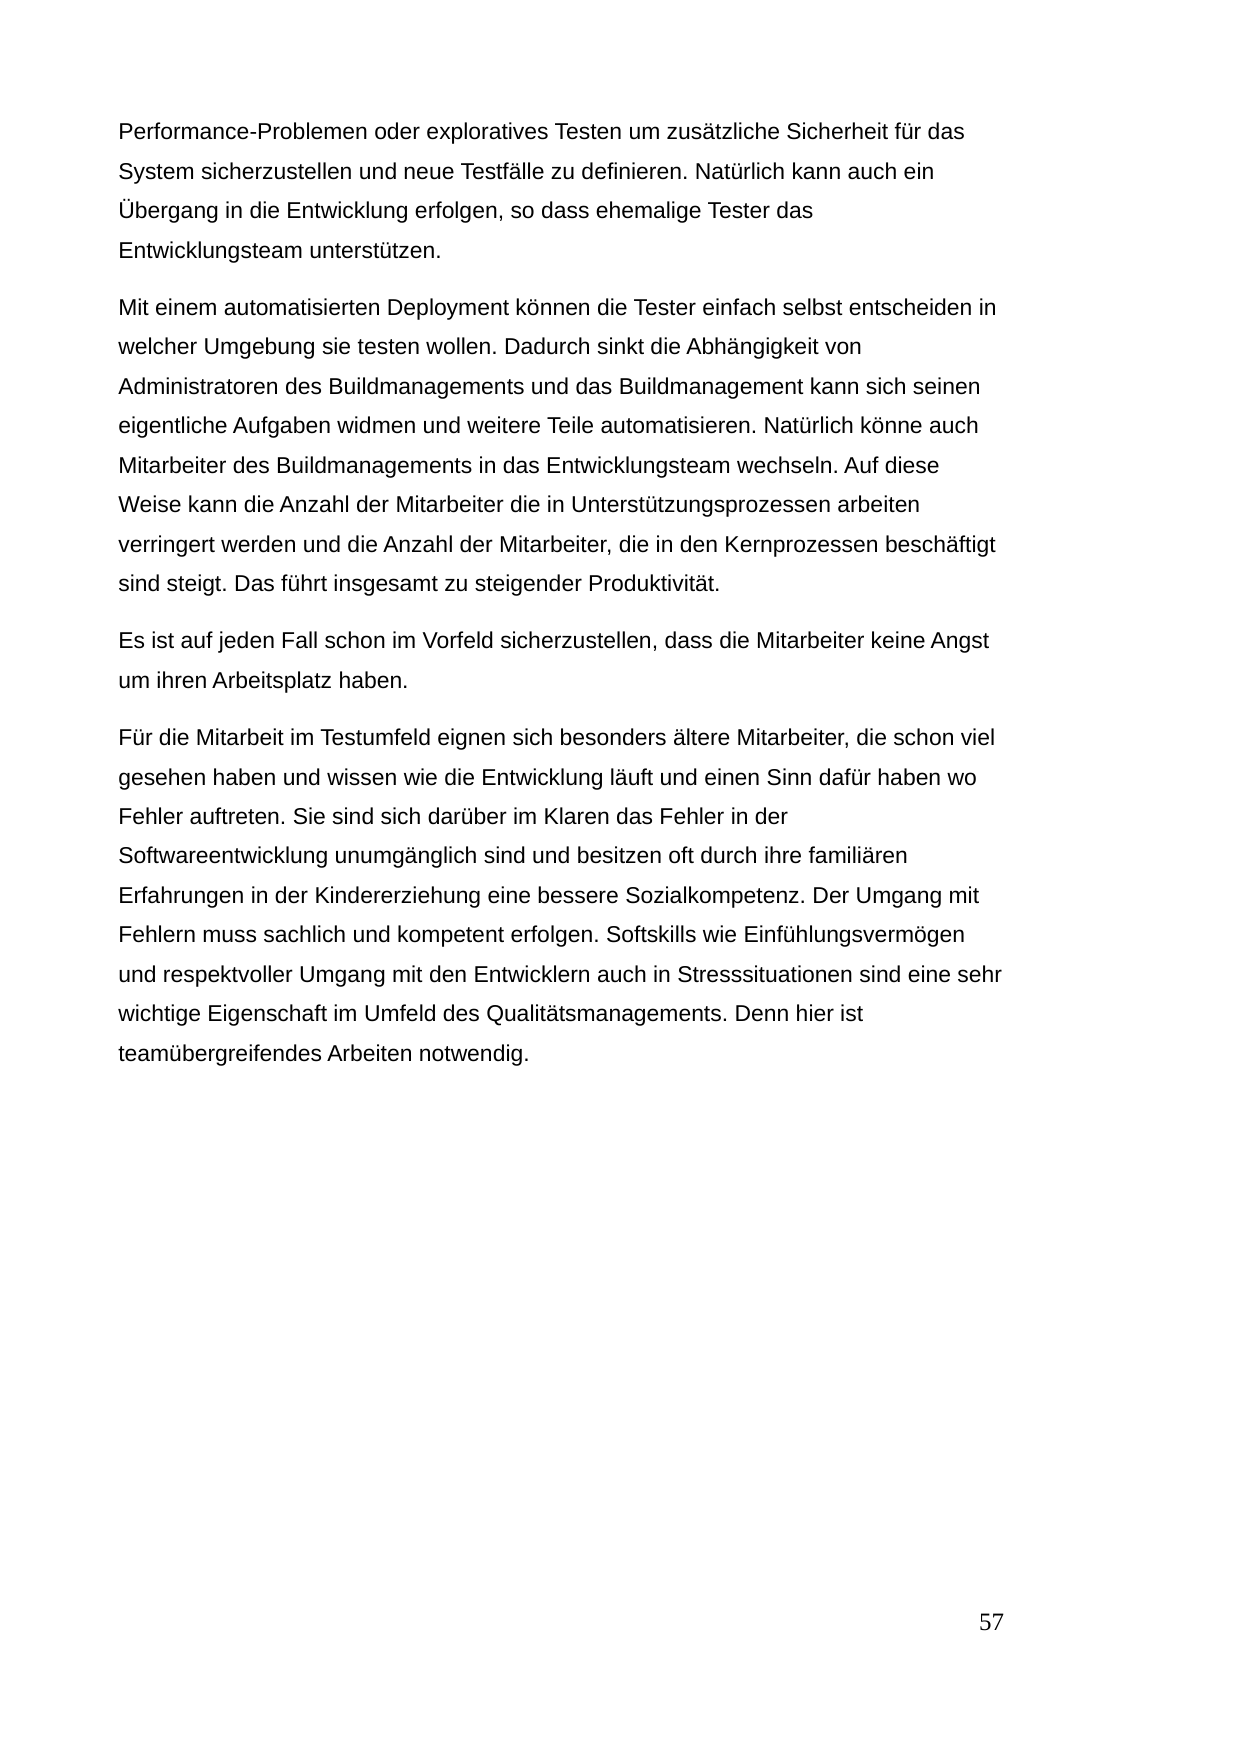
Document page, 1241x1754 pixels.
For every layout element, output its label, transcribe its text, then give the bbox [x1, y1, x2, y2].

text Mit einem automatisierten Deployment können die Tester einfach selbst entscheiden in welcher Umgebung sie testen wollen. Dadurch sinkt die Abhängigkeit von Administratoren des Buildmanagements und das Buildmanagement kann sich seinen eigentliche Aufgaben widmen und weitere Teile automatisieren. Natürlich könne auch Mitarbeiter des Buildmanagements in das Entwicklungsteam wechseln. Auf diese Weise kann die Anzahl der Mitarbeiter die in Unterstützungsprozessen arbeiten verringert werden und die Anzahl der Mitarbeiter, die in den Kernprozessen beschäftigt sind steigt. Das führt insgesamt zu steigender Produktivität. [118, 294, 1004, 596]
text Für die Mitarbeit im Testumfeld eignen sich besonders ältere Mitarbeiter, die schon viel gesehen haben und wissen wie die Entwicklung läuft und einen Sinn dafür haben wo Fehler auftreten. Sie sind sich darüber im Klaren das Fehler in der Softwareentwicklung unumgänglich sind und besitzen oft durch ihre familiären Erfahrungen in der Kindererziehung eine bessere Sozialkompetenz. Der Umgang mit Fehlern muss sachlich und kompetent erfolgen. Softskills wie Einfühlungsvermögen und respektvoller Umgang mit den Entwicklern auch in Stresssituationen sind eine sehr wichtige Eigenschaft im Umfeld des Qualitätsmanagements. Denn hier ist teamübergreifendes Arbeiten notwendig. [118, 724, 1004, 1066]
text Es ist auf jeden Fall schon im Vorfeld sicherzustellen, dass die Mitarbeiter keine Angst um ihren Arbeitsplatz haben. [118, 627, 1004, 693]
text Performance-Problemen oder exploratives Testen um zusätzliche Sicherheit für das System sicherzustellen und neue Testfälle zu definieren. Natürlich kann auch ein Übergang in die Entwicklung erfolgen, so dass ehemalige Tester das Entwicklungsteam unterstützen. [118, 118, 1004, 263]
